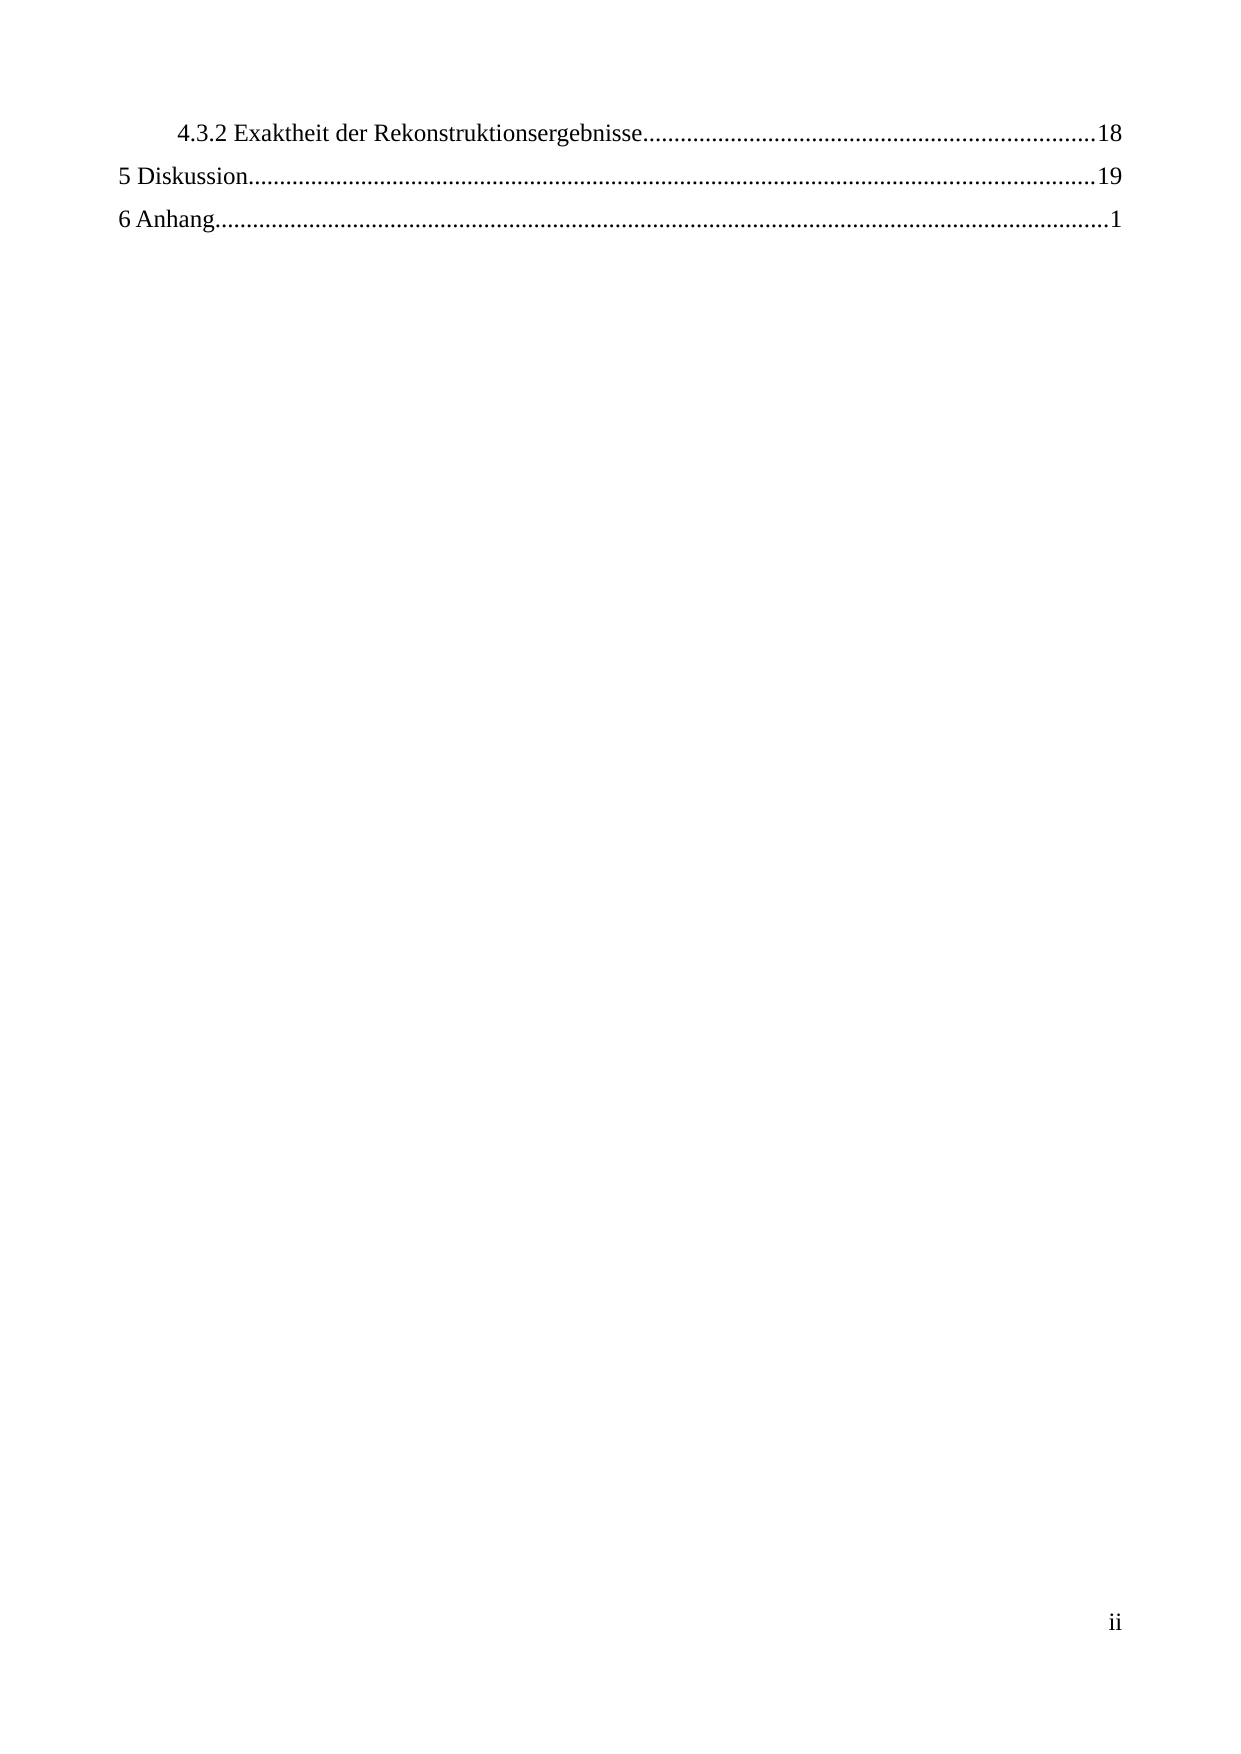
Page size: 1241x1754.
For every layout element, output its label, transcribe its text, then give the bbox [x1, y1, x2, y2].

text 4.3.2 Exaktheit der Rekonstruktionsergebnisse 18 [177, 118, 1122, 147]
text 6 Anhang 1 [118, 204, 1122, 233]
text 5 Diskussion 19 [118, 161, 1122, 190]
